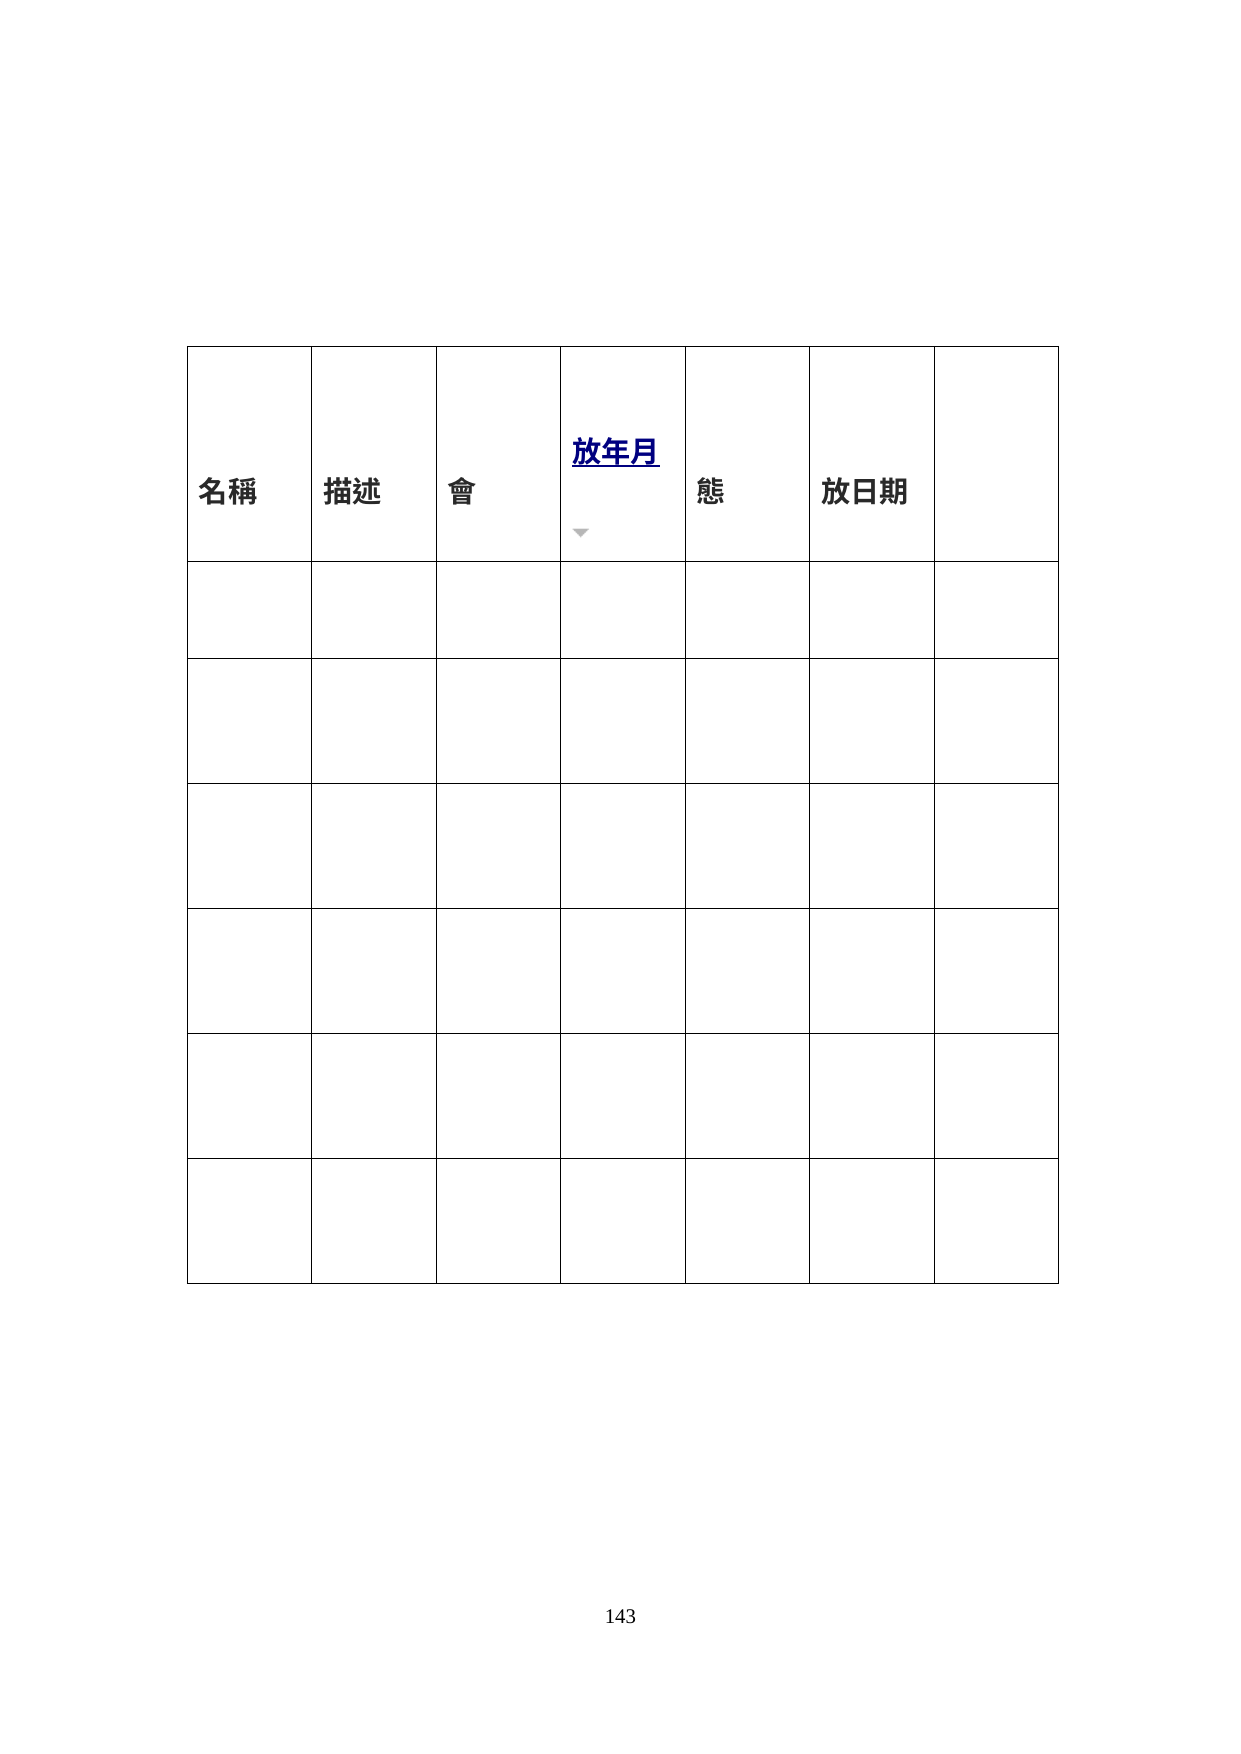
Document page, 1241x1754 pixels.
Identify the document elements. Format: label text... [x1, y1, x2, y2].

table_cell [312, 784, 436, 908]
table_cell [437, 562, 560, 658]
table_cell [188, 1034, 311, 1158]
table_cell [312, 1034, 436, 1158]
table_cell [437, 659, 560, 783]
table_cell [686, 909, 809, 1033]
table_cell [810, 1159, 934, 1283]
table_cell [312, 1159, 436, 1283]
table_cell [437, 909, 560, 1033]
table_cell [188, 562, 311, 658]
table_cell [810, 659, 934, 783]
table_cell [561, 784, 685, 908]
table_cell [561, 1159, 685, 1283]
table_cell [686, 562, 809, 658]
table_header 態 [686, 347, 809, 561]
table_cell [312, 562, 436, 658]
table_cell [935, 909, 1058, 1033]
table_header 名稱 [188, 347, 311, 561]
table_cell [686, 659, 809, 783]
table_cell [810, 1034, 934, 1158]
table_cell [935, 1159, 1058, 1283]
table_cell [935, 659, 1058, 783]
table_cell [686, 784, 809, 908]
table_cell [810, 909, 934, 1033]
table_cell [188, 784, 311, 908]
table_cell [935, 1034, 1058, 1158]
table_cell [686, 1159, 809, 1283]
table_cell [437, 784, 560, 908]
table_cell [437, 1159, 560, 1283]
table_cell [312, 909, 436, 1033]
table_cell [188, 1159, 311, 1283]
table_cell [188, 909, 311, 1033]
table_cell [437, 1034, 560, 1158]
table_cell [561, 909, 685, 1033]
table_cell [935, 562, 1058, 658]
table_header 放年月 [561, 347, 685, 561]
table_header [935, 347, 1058, 561]
table_cell [935, 784, 1058, 908]
table_header 描述 [312, 347, 436, 561]
table_header 會 [437, 347, 560, 561]
table_cell [810, 784, 934, 908]
table_cell [686, 1034, 809, 1158]
table_cell [810, 562, 934, 658]
table_cell [561, 659, 685, 783]
table_cell [561, 562, 685, 658]
table_cell [188, 659, 311, 783]
table_cell [312, 659, 436, 783]
table_header 放日期 [810, 347, 934, 561]
table_cell [561, 1034, 685, 1158]
